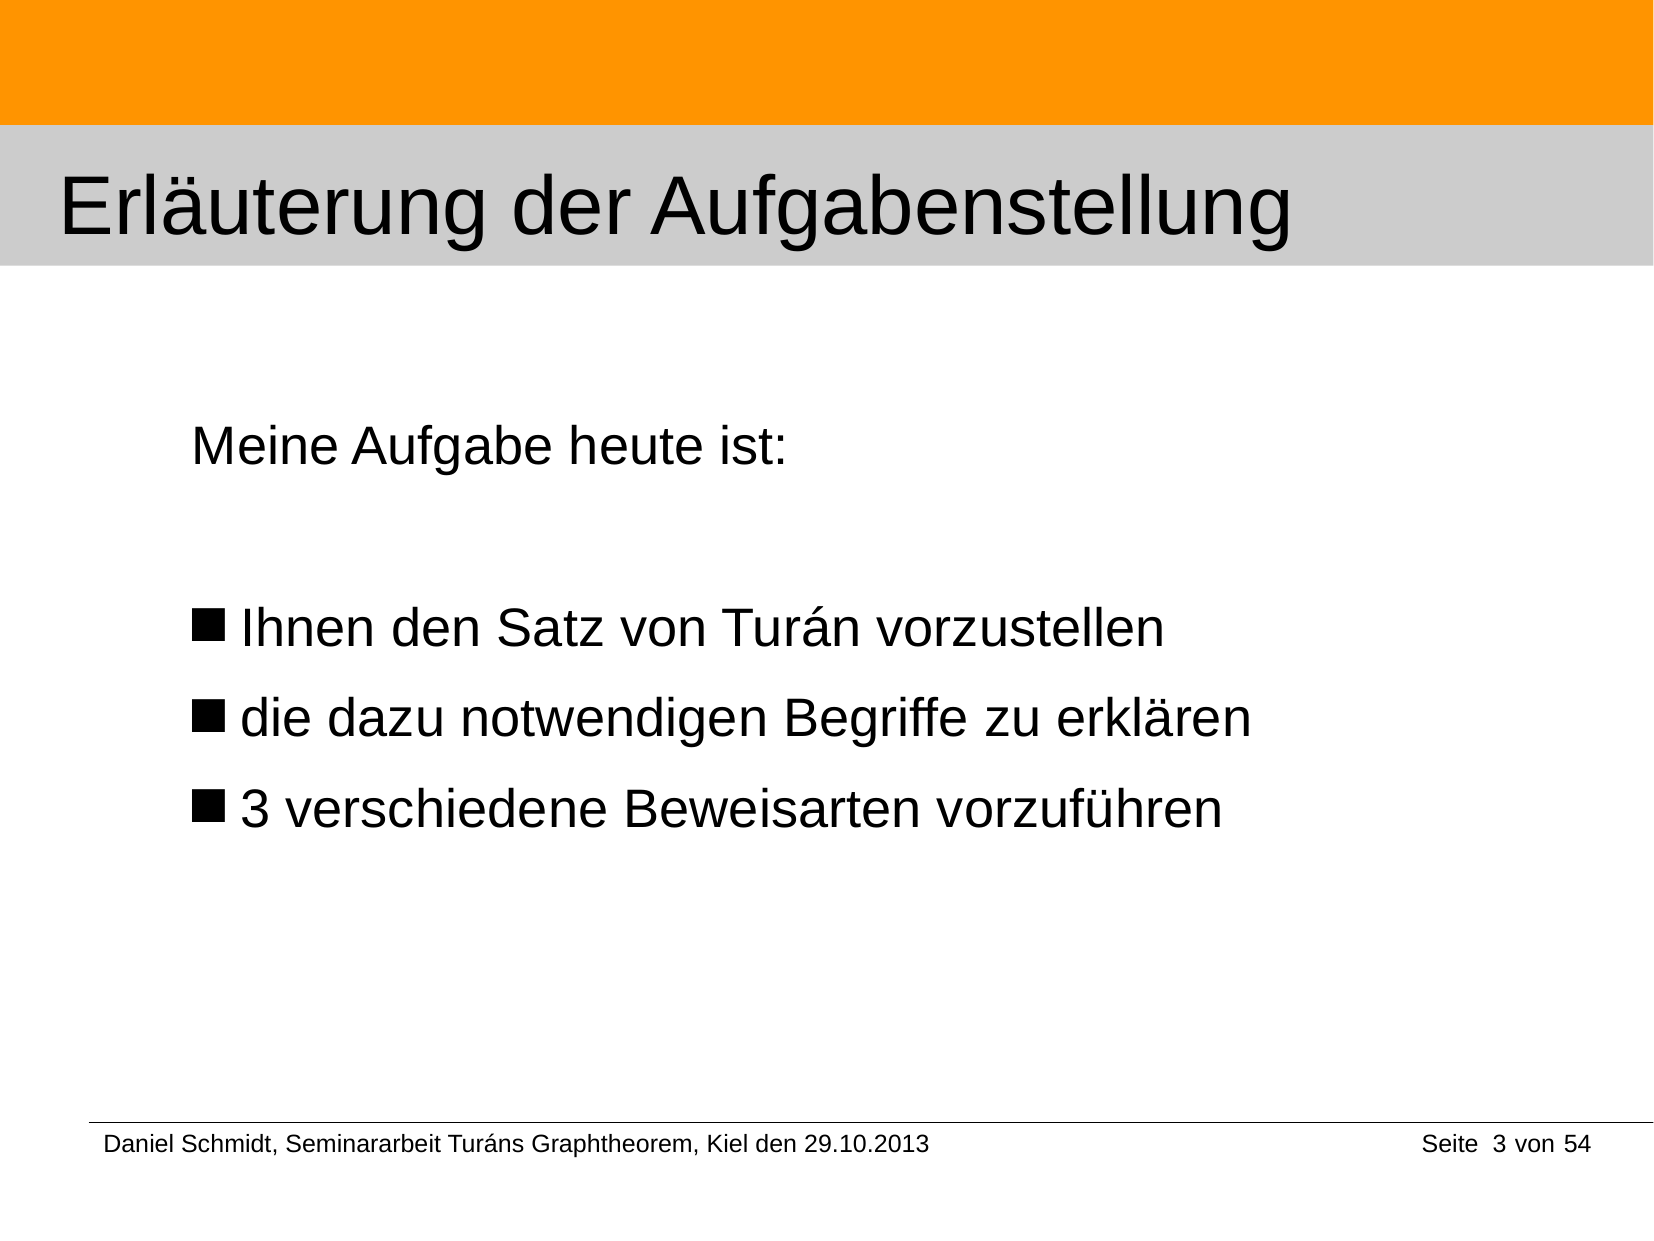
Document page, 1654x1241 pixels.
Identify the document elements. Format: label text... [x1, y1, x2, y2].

text_box [1477, 1122, 1549, 1165]
text_box 54 [1549, 1121, 1654, 1193]
text_box Seite [1406, 1122, 1477, 1165]
text_box Meine Aufgabe heute ist: Ihnen den Satz von Turán vorzustellen die dazu notwendigen Begriffe zu erklären 3 verschiedene Beweisarten vorzuführen [177, 377, 1595, 817]
title Erläuterung der Aufgabenstellung [50, 143, 1359, 261]
